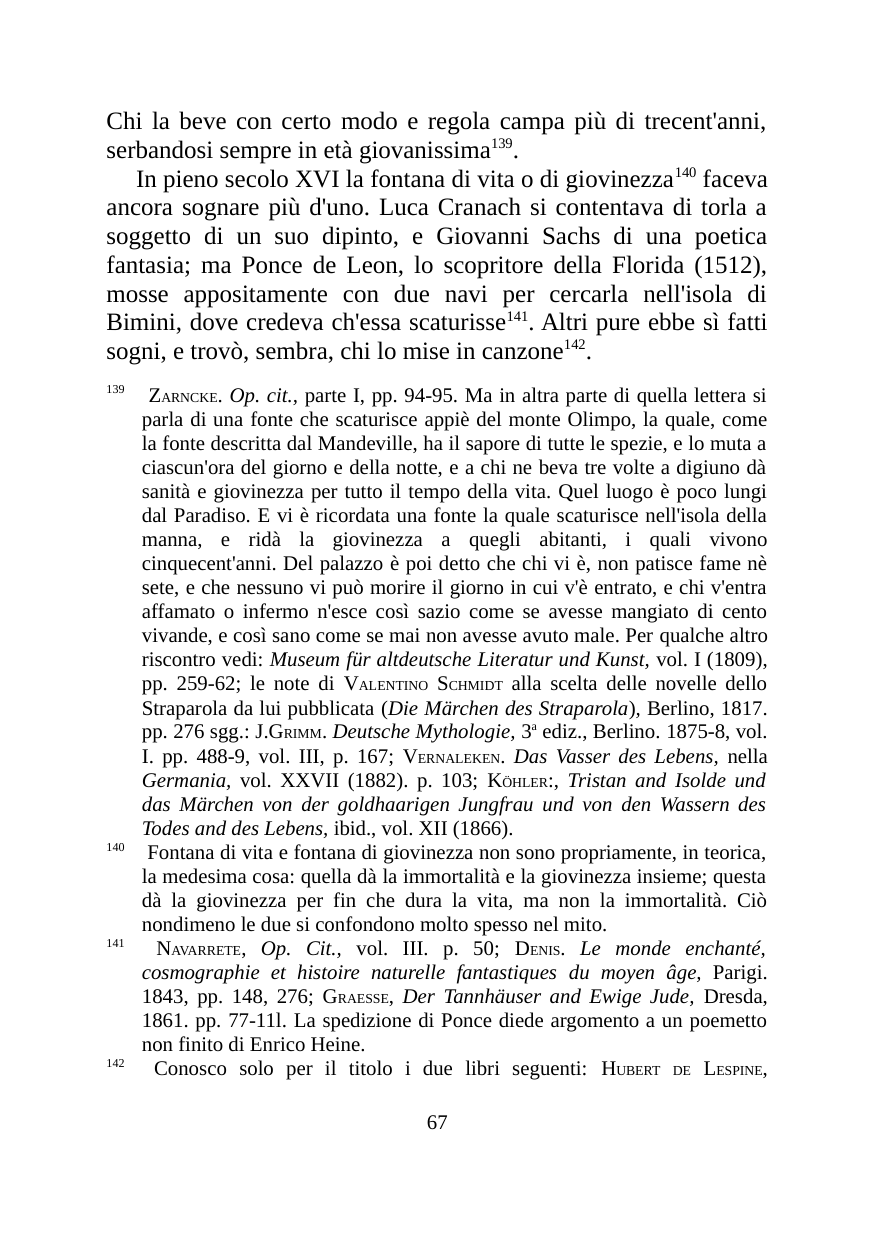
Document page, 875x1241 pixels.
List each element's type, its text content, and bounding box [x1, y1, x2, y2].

text Chi la beve con certo modo e regola campa più di trecent'anni, serbandosi sempre in età giovanissima. [106, 106, 768, 164]
text Conosco solo per il titolo i due libri seguenti: Hubert de Lespine, [106, 1056, 768, 1080]
text Zarncke. Op. cit., parte I, pp. 94-95. Ma in altra parte di quella lettera si parla di una fonte che scaturisce appiè del monte Olimpo, la quale, come la fonte descritta dal Mandeville, ha il sapore di tutte le spezie, e lo muta a ciascun'ora del giorno e della notte, e a chi ne beva tre volte a digiuno dà sanità e giovinezza per tutto il tempo della vita. Quel luogo è poco lungi dal Paradiso. E vi è ricordata una fonte la quale scaturisce nell'isola della manna, e ridà la giovinezza a quegli abitanti, i quali vivono cinquecent'anni. Del palazzo è poi detto che chi vi è, non patisce fame nè sete, e che nessuno vi può morire il giorno in cui v'è entrato, e chi v'entra affamato o infermo n'esce così sazio come se avesse mangiato di cento vivande, e così sano come se mai non avesse avuto male. Per qualche altro riscontro vedi: Museum für altdeutsche Literatur und Kunst, vol. I (1809), pp. 259-62; le note di Valentino Schmidt alla scelta delle novelle dello Straparola da lui pubblicata (Die Märchen des Straparola), Berlino, 1817. pp. 276 sgg.: J.Grimm. Deutsche Mythologie, 3a ediz., Berlino. 1875-8, vol. I. pp. 488-9, vol. III, p. 167; Vernaleken. Das Vasser des Lebens, nella Germania, vol. XXVII (1882). p. 103; Köhler:, Tristan and Isolde und das Märchen von der goldhaarigen Jungfrau und von den Wassern des Todes and des Lebens, ibid., vol. XII (1866). [106, 383, 768, 840]
text In pieno secolo XVI la fontana di vita o di giovinezza faceva ancora sognare più d'uno. Luca Cranach si contentava di torla a soggetto di un suo dipinto, e Giovanni Sachs di una poetica fantasia; ma Ponce de Leon, lo scopritore della Florida (1512), mosse appositamente con due navi per cercarla nell'isola di Bimini, dove credeva ch'essa scaturisse. Altri pure ebbe sì fatti sogni, e trovò, sembra, chi lo mise in canzone. [106, 164, 768, 365]
text Fontana di vita e fontana di giovinezza non sono propriamente, in teorica, la medesima cosa: quella dà la immortalità e la giovinezza insieme; questa dà la giovinezza per fin che dura la vita, ma non la immortalità. Ciò nondimeno le due si confondono molto spesso nel mito. [106, 840, 768, 936]
text Navarrete, Op. Cit., vol. III. p. 50; Denis. Le monde enchanté, cosmographie et histoire naturelle fantastiques du moyen âge, Parigi. 1843, pp. 148, 276; Graesse, Der Tannhäuser and Ewige Jude, Dresda, 1861. pp. 77-11l. La spedizione di Ponce diede argomento a un poemetto non finito di Enrico Heine. [106, 936, 768, 1056]
